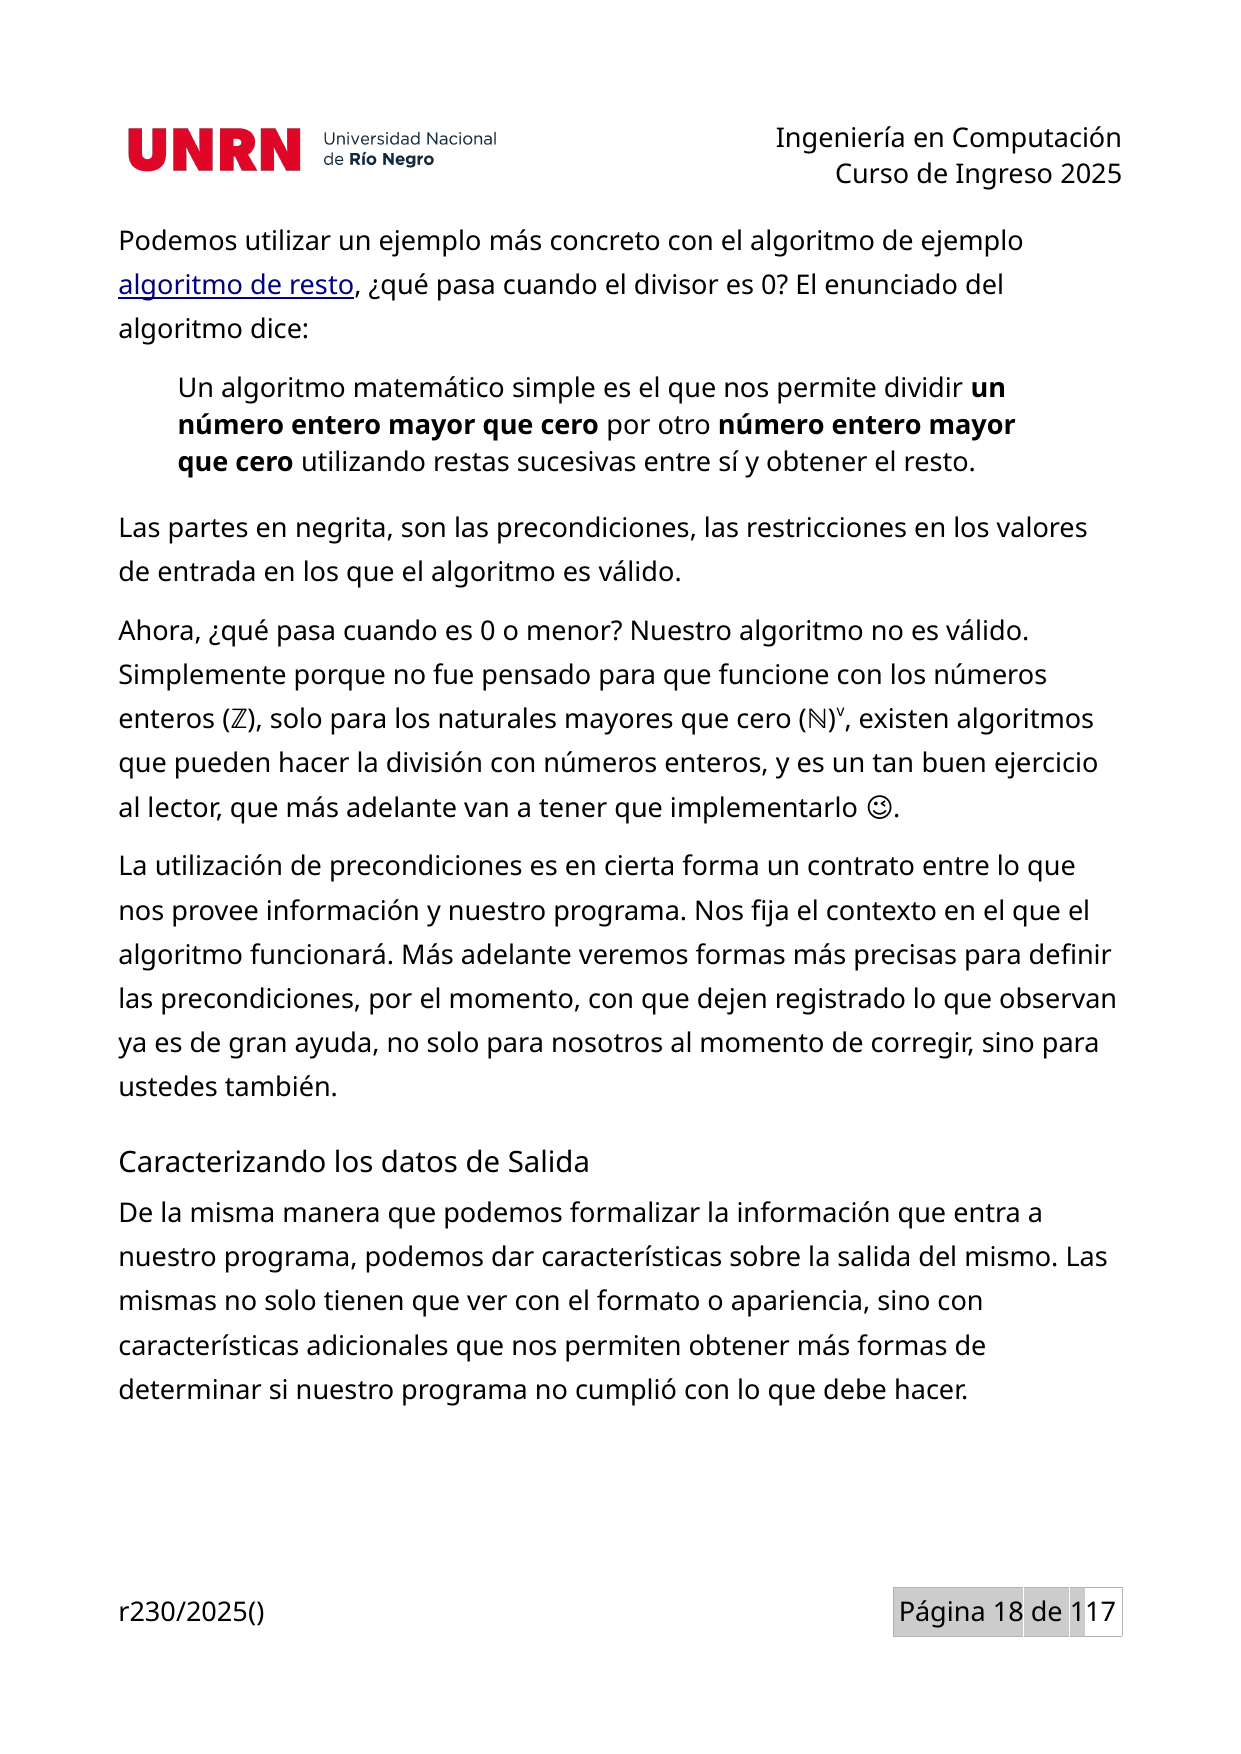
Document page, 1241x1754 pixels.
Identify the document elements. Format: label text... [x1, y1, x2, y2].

text De la misma manera que podemos formalizar la información que entra a nuestro programa, podemos dar características sobre la salida del mismo. Las mismas no solo tienen que ver con el formato o apariencia, sino con características adicionales que nos permiten obtener más formas de determinar si nuestro programa no cumplió con lo que debe hacer. [118, 1193, 1122, 1407]
text Podemos utilizar un ejemplo más concreto con el algoritmo de ejemplo algoritmo de resto, ¿qué pasa cuando el divisor es 0? El enunciado del algoritmo dice: [118, 221, 1122, 347]
text Ahora, ¿qué pasa cuando es 0 o menor? Nuestro algoritmo no es válido. Simplemente porque no fue pensado para que funcione con los números enteros (ℤ), solo para los naturales mayores que cero (ℕ), existen algoritmos que pueden hacer la división con números enteros, y es un tan buen ejercicio al lector, que más adelante van a tener que implementarlo 😉. [118, 611, 1122, 825]
text Las partes en negrita, son las precondiciones, las restricciones en los valores de entrada en los que el algoritmo es válido. [118, 508, 1122, 589]
picture [118, 118, 505, 180]
subtitle Caracterizando los datos de Salida [118, 1141, 1122, 1181]
text Un algoritmo matemático simple es el que nos permite dividir un número entero mayor que cero por otro número entero mayor que cero utilizando restas sucesivas entre sí y obtener el resto. [177, 368, 1063, 479]
text La utilización de precondiciones es en cierta forma un contrato entre lo que nos provee información y nuestro programa. Nos fija el contexto en el que el algoritmo funcionará. Más adelante veremos formas más precisas para definir las precondiciones, por el momento, con que dejen registrado lo que observan ya es de gran ayuda, no solo para nosotros al momento de corregir, sino para ustedes también. [118, 847, 1122, 1104]
